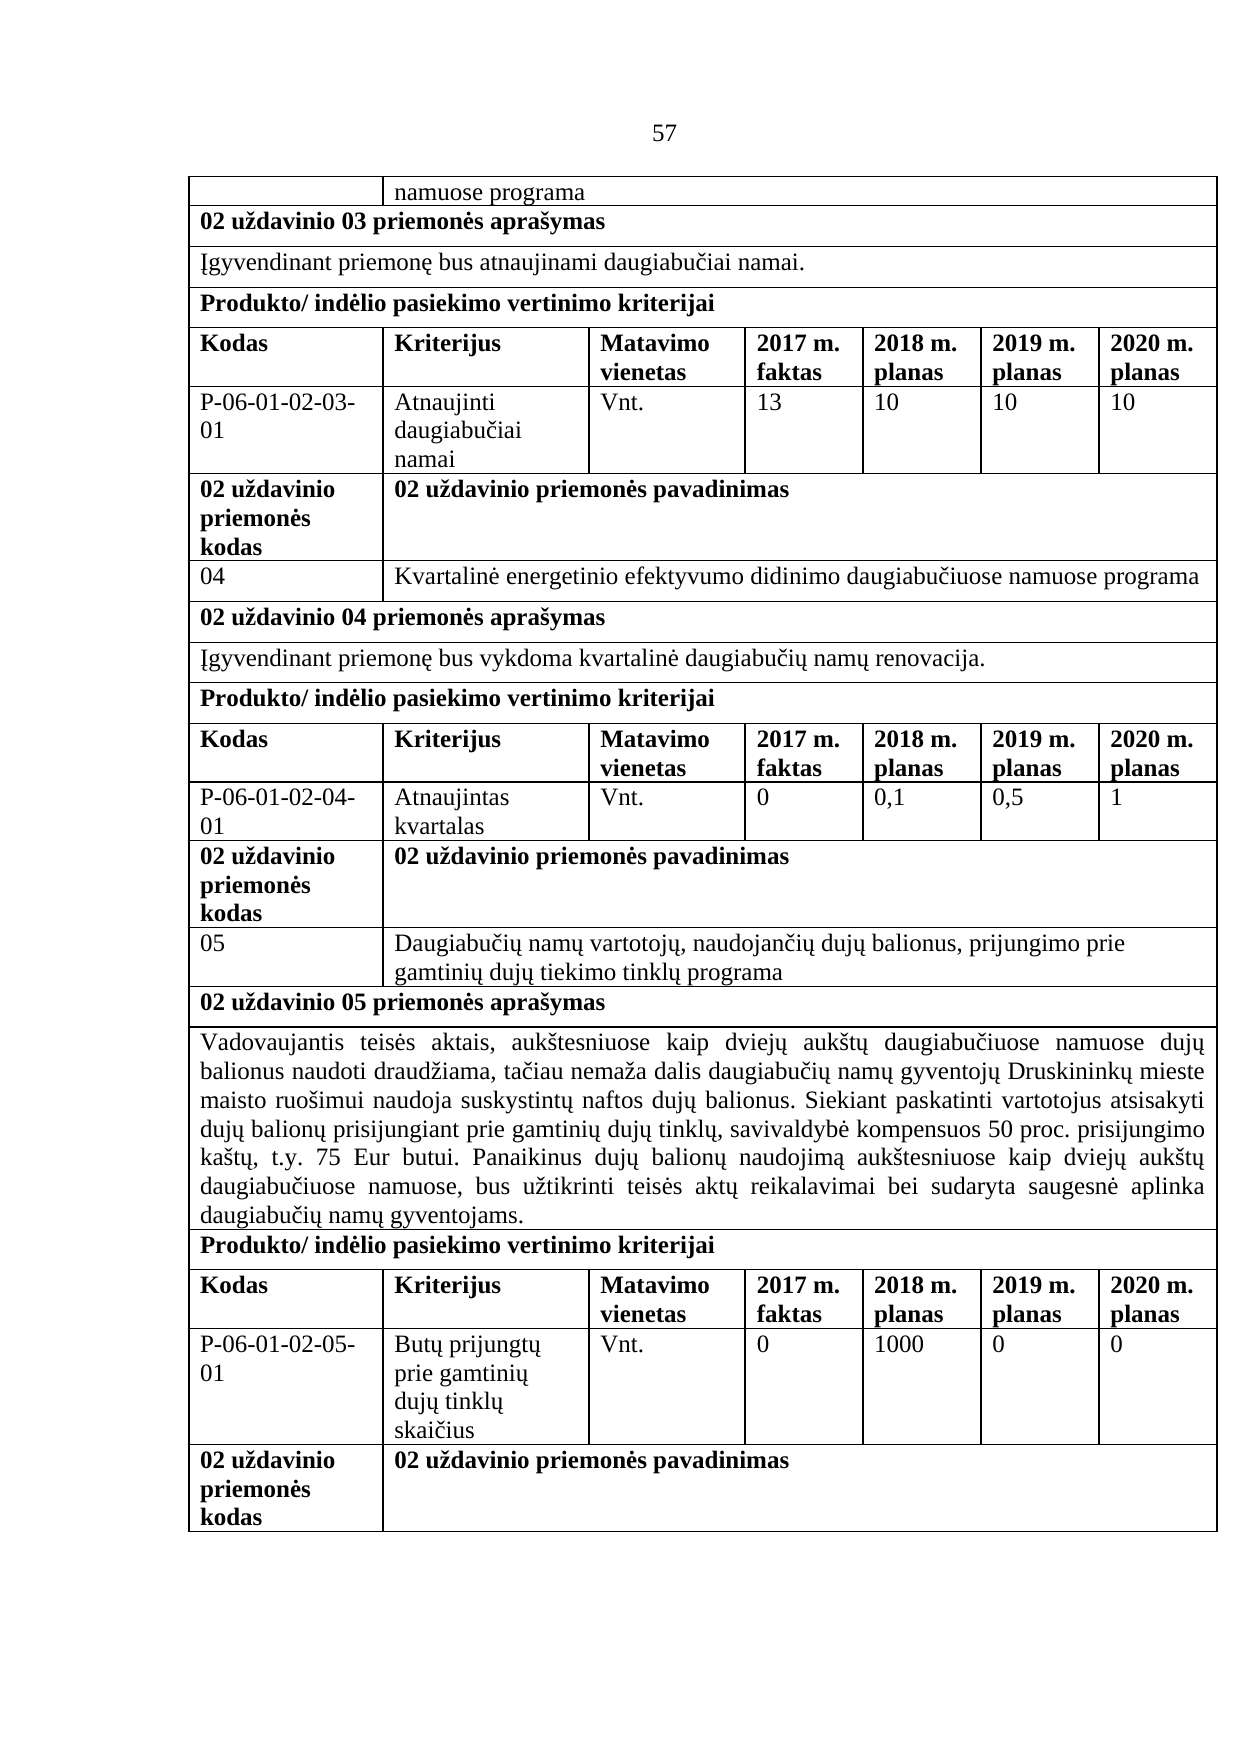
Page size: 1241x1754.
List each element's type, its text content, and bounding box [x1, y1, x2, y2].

table_cell 10 [982, 387, 1098, 473]
table_cell 04 [190, 561, 382, 601]
table_cell 02 uždavinio priemonės pavadinimas [384, 1445, 1216, 1531]
table_cell 02 uždavinio 04 priemonės aprašymas [190, 602, 1216, 642]
table_cell Vnt. [590, 783, 744, 840]
table_cell 1 [1100, 783, 1216, 840]
table_cell 2020 m. planas [1100, 724, 1216, 781]
table_cell Atnaujintas kvartalas [384, 783, 588, 840]
table_cell [190, 177, 382, 205]
table_cell 02 uždavinio priemonės kodas [190, 474, 382, 560]
table_cell 13 [746, 387, 862, 473]
table_cell 0,5 [982, 783, 1098, 840]
table_cell 10 [1100, 387, 1216, 473]
table_cell Matavimo vienetas [590, 724, 744, 781]
table_cell Daugiabučių namų vartotojų, naudojančių dujų balionus, prijungimo prie gamtinių dujų tiekimo tinklų programa [384, 928, 1216, 986]
table_cell 02 uždavinio 03 priemonės aprašymas [190, 206, 1216, 246]
table_cell P-06-01-02-04-01 [190, 783, 382, 840]
table_cell Vadovaujantis teisės aktais, aukštesniuose kaip dviejų aukštų daugiabučiuose namuose dujų balionus naudoti draudžiama, tačiau nemaža dalis daugiabučių namų gyventojų Druskininkų mieste maisto ruošimui naudoja suskystintų naftos dujų balionus. Siekiant paskatinti vartotojus atsisakyti dujų balionų prisijungiant prie gamtinių dujų tinklų, savivaldybė kompensuos 50 proc. prisijungimo kaštų, t.y. 75 Eur butui. Panaikinus dujų balionų naudojimą aukštesniuose kaip dviejų aukštų daugiabučiuose namuose, bus užtikrinti teisės aktų reikalavimai bei sudaryta saugesnė aplinka daugiabučių namų gyventojams. [190, 1028, 1216, 1229]
table_cell 2019 m. planas [982, 328, 1098, 386]
table_cell Vnt. [590, 1329, 744, 1444]
table_cell 02 uždavinio priemonės kodas [190, 841, 382, 927]
table_cell Butų prijungtų prie gamtinių dujų tinklų skaičius [384, 1329, 588, 1444]
table_cell 2020 m. planas [1100, 328, 1216, 386]
table_cell 2018 m. planas [864, 1270, 980, 1328]
table_cell Atnaujinti daugiabučiai namai [384, 387, 588, 473]
table_cell 0,1 [864, 783, 980, 840]
table_cell 02 uždavinio 05 priemonės aprašymas [190, 987, 1216, 1026]
table_cell 10 [864, 387, 980, 473]
table_cell Kodas [190, 328, 382, 386]
table_cell P-06-01-02-03-01 [190, 387, 382, 473]
table_cell 05 [190, 928, 382, 986]
table_cell 2020 m. planas [1100, 1270, 1216, 1328]
table_cell Kodas [190, 724, 382, 781]
table_cell 2017 m. faktas [746, 328, 862, 386]
table_cell Kodas [190, 1270, 382, 1328]
table_cell 0 [982, 1329, 1098, 1444]
table_cell Įgyvendinant priemonę bus atnaujinami daugiabučiai namai. [190, 247, 1216, 287]
table_cell 0 [746, 783, 862, 840]
table_cell 0 [746, 1329, 862, 1444]
table_cell Produkto/ indėlio pasiekimo vertinimo kriterijai [190, 683, 1216, 723]
table_cell 02 uždavinio priemonės pavadinimas [384, 841, 1216, 927]
table_cell 2017 m. faktas [746, 724, 862, 781]
table_cell Kriterijus [384, 328, 588, 386]
table_cell 0 [1100, 1329, 1216, 1444]
table_cell Matavimo vienetas [590, 328, 744, 386]
table_cell Kriterijus [384, 724, 588, 781]
table_cell 2019 m. planas [982, 1270, 1098, 1328]
table_cell 2018 m. planas [864, 328, 980, 386]
table_cell 2017 m. faktas [746, 1270, 862, 1328]
table_cell 02 uždavinio priemonės pavadinimas [384, 474, 1216, 560]
table_cell Produkto/ indėlio pasiekimo vertinimo kriterijai [190, 288, 1216, 327]
table_cell P-06-01-02-05-01 [190, 1329, 382, 1444]
table_cell 1000 [864, 1329, 980, 1444]
table_cell Produkto/ indėlio pasiekimo vertinimo kriterijai [190, 1230, 1216, 1269]
table_cell Matavimo vienetas [590, 1270, 744, 1328]
table_cell 2019 m. planas [982, 724, 1098, 781]
table_cell Kriterijus [384, 1270, 588, 1328]
table_cell 02 uždavinio priemonės kodas [190, 1445, 382, 1531]
table_cell namuose programa [384, 177, 1216, 205]
table_cell 2018 m. planas [864, 724, 980, 781]
table_cell Vnt. [590, 387, 744, 473]
table_cell Kvartalinė energetinio efektyvumo didinimo daugiabučiuose namuose programa [384, 561, 1216, 601]
table_cell Įgyvendinant priemonę bus vykdoma kvartalinė daugiabučių namų renovacija. [190, 643, 1216, 682]
